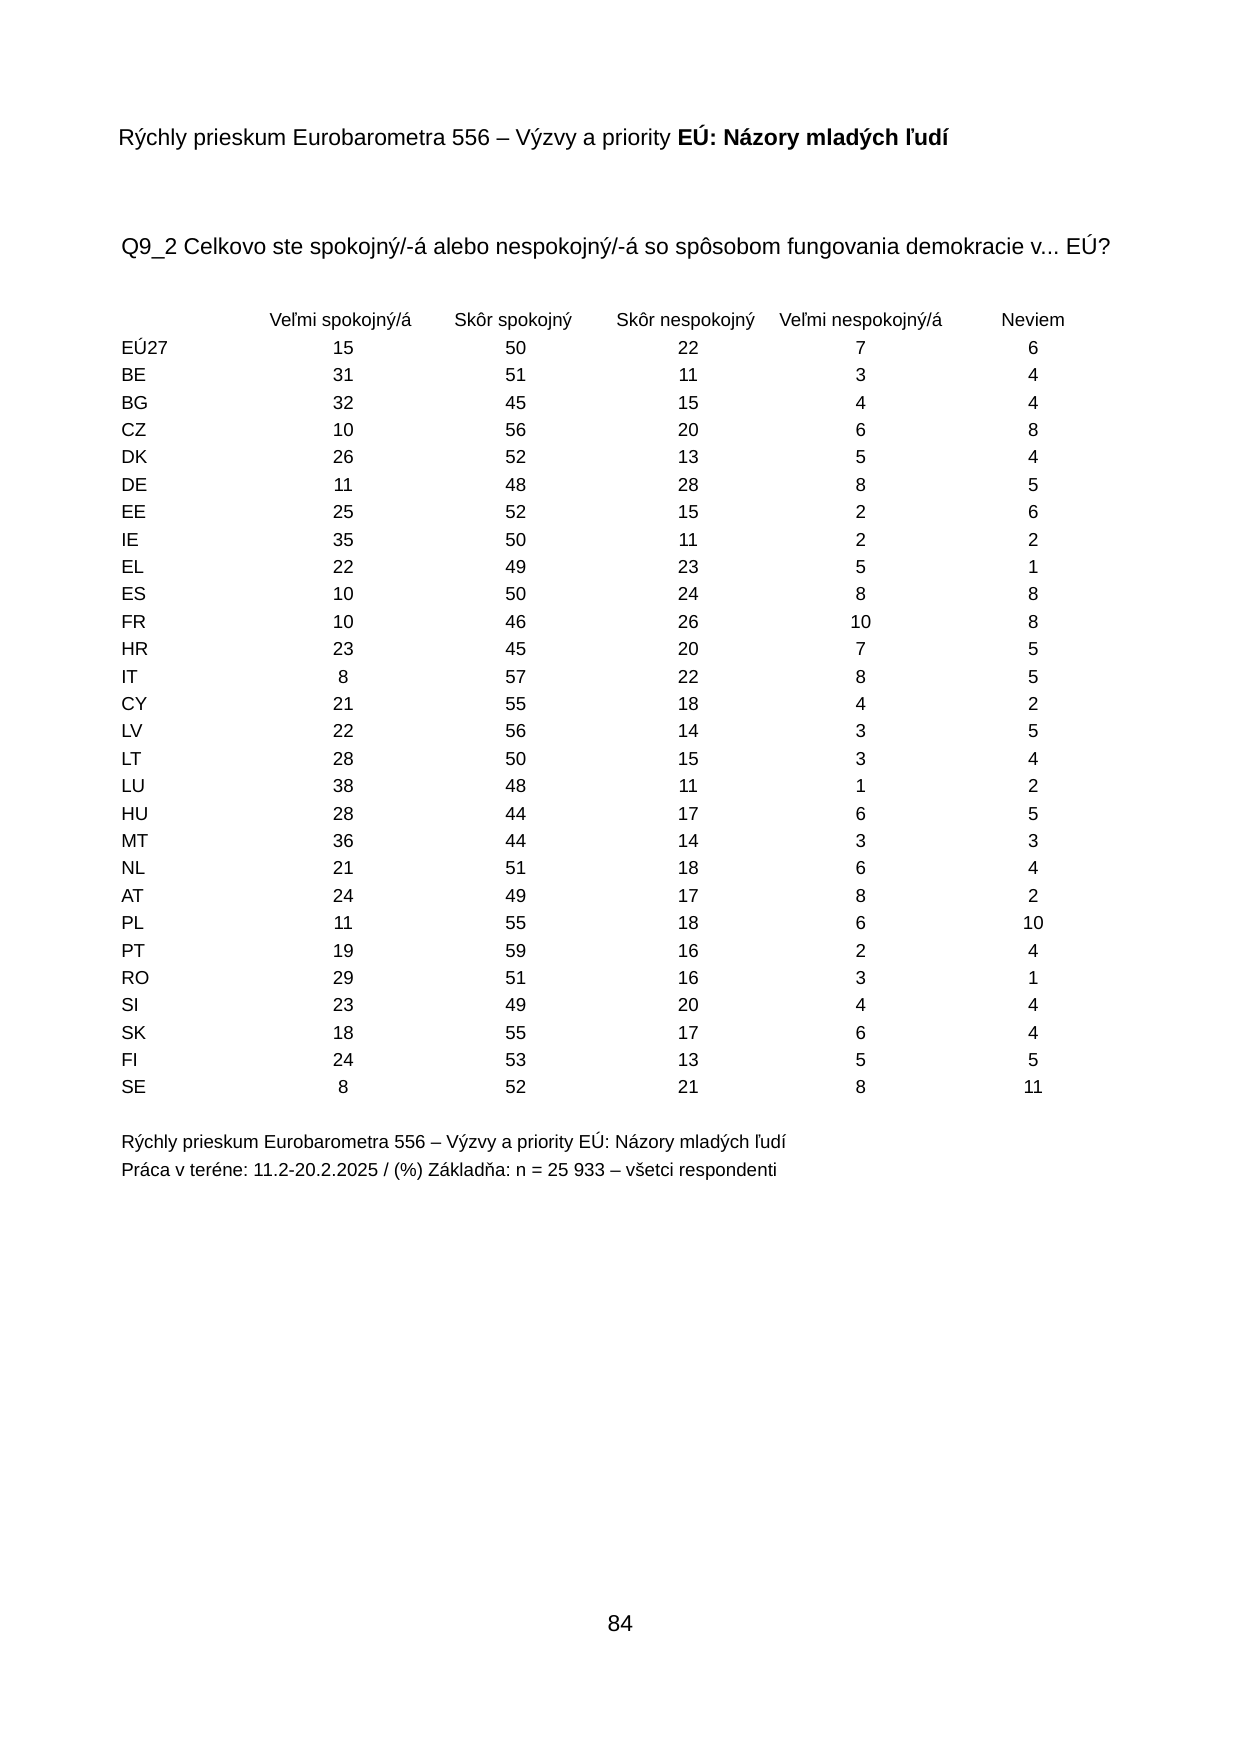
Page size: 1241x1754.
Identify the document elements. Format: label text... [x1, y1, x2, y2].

table_cell 56 [429, 717, 602, 745]
table_cell 44 [429, 827, 602, 854]
table_cell 18 [602, 909, 774, 936]
table_cell [774, 1101, 947, 1128]
table_cell 29 [257, 964, 429, 991]
table_cell 1 [947, 964, 1119, 991]
table_cell 11 [602, 772, 774, 799]
table_cell [947, 1101, 1119, 1128]
table_cell [429, 1101, 602, 1128]
table_cell 28 [257, 745, 429, 772]
table_cell 8 [257, 1074, 429, 1101]
table_cell 6 [947, 334, 1119, 361]
table_cell 18 [602, 690, 774, 717]
table_cell 56 [429, 416, 602, 443]
table_cell 55 [429, 909, 602, 936]
table_cell 2 [947, 526, 1119, 553]
table_cell DK [118, 443, 257, 471]
table_cell 17 [602, 800, 774, 827]
table_cell 4 [947, 745, 1119, 772]
table_cell IE [118, 526, 257, 553]
table_cell 21 [257, 854, 429, 882]
table_cell 24 [257, 882, 429, 909]
table_cell 3 [774, 745, 947, 772]
table_cell 17 [602, 1019, 774, 1046]
table_cell 36 [257, 827, 429, 854]
table_cell 20 [602, 991, 774, 1019]
table_cell 46 [429, 608, 602, 635]
table_cell 17 [602, 882, 774, 909]
table_cell 55 [429, 1019, 602, 1046]
table_cell EÚ27 [118, 334, 257, 361]
table_cell 22 [602, 334, 774, 361]
table_cell 3 [947, 827, 1119, 854]
table_cell HU [118, 800, 257, 827]
table_cell BE [118, 361, 257, 388]
table_cell 5 [947, 471, 1119, 498]
table_cell Neviem [947, 306, 1119, 334]
table_cell 2 [774, 498, 947, 526]
table_cell Práca v teréne: 11.2-20.2.2025 / (%) Základňa: n = 25 933 – všetci respondenti [118, 1156, 1119, 1183]
table_cell 26 [257, 443, 429, 471]
table_cell 51 [429, 964, 602, 991]
table_cell 8 [774, 471, 947, 498]
table_cell 24 [602, 580, 774, 608]
table_cell PT [118, 936, 257, 964]
table_cell 1 [947, 553, 1119, 580]
table_cell 50 [429, 526, 602, 553]
table_cell 2 [774, 526, 947, 553]
table_cell 21 [257, 690, 429, 717]
table_cell [947, 274, 1119, 306]
table_cell Veľmi nespokojný/á [774, 306, 947, 334]
table_cell 52 [429, 498, 602, 526]
table_cell 8 [774, 1074, 947, 1101]
table_cell 4 [947, 389, 1119, 416]
table_cell 4 [947, 1019, 1119, 1046]
table_cell 8 [947, 416, 1119, 443]
table_cell FR [118, 608, 257, 635]
table_cell RO [118, 964, 257, 991]
table_cell 2 [947, 772, 1119, 799]
table_cell 3 [774, 717, 947, 745]
table_cell 31 [257, 361, 429, 388]
table_cell 4 [774, 690, 947, 717]
table_cell 16 [602, 964, 774, 991]
table_cell 20 [602, 416, 774, 443]
table_cell 5 [774, 553, 947, 580]
table_cell 5 [774, 443, 947, 471]
table_cell 8 [774, 882, 947, 909]
table_cell [429, 274, 602, 306]
table_cell 50 [429, 580, 602, 608]
table_cell MT [118, 827, 257, 854]
table_cell 6 [774, 909, 947, 936]
table_cell 52 [429, 443, 602, 471]
table_cell 7 [774, 334, 947, 361]
table_cell ES [118, 580, 257, 608]
table_cell EL [118, 553, 257, 580]
table_cell 26 [602, 608, 774, 635]
table_cell [118, 274, 257, 306]
table_cell SK [118, 1019, 257, 1046]
table_cell 57 [429, 663, 602, 690]
table_cell 51 [429, 854, 602, 882]
table_cell 50 [429, 745, 602, 772]
table_cell 14 [602, 717, 774, 745]
table_cell 4 [947, 361, 1119, 388]
table_cell Rýchly prieskum Eurobarometra 556 – Výzvy a priority EÚ: Názory mladých ľudí [118, 1128, 1119, 1156]
table_cell 35 [257, 526, 429, 553]
table_cell 18 [602, 854, 774, 882]
table_cell 53 [429, 1046, 602, 1073]
table_cell 24 [257, 1046, 429, 1073]
table_cell 2 [774, 936, 947, 964]
table_cell DE [118, 471, 257, 498]
table_cell 2 [947, 882, 1119, 909]
table_cell 10 [257, 608, 429, 635]
table_cell 21 [602, 1074, 774, 1101]
table_cell BG [118, 389, 257, 416]
table_cell 6 [774, 854, 947, 882]
table_cell SE [118, 1074, 257, 1101]
table_cell 48 [429, 772, 602, 799]
table_cell 10 [257, 580, 429, 608]
table_cell [602, 274, 774, 306]
table_cell Veľmi spokojný/á [257, 306, 429, 334]
table_cell 8 [774, 580, 947, 608]
table_cell 10 [947, 909, 1119, 936]
table_cell 16 [602, 936, 774, 964]
table_cell 11 [602, 361, 774, 388]
table_cell 8 [947, 580, 1119, 608]
table_cell AT [118, 882, 257, 909]
table_cell 44 [429, 800, 602, 827]
table_cell 10 [257, 416, 429, 443]
table_cell 4 [947, 854, 1119, 882]
table_cell 49 [429, 553, 602, 580]
table_cell 4 [947, 991, 1119, 1019]
table_cell CY [118, 690, 257, 717]
table_cell FI [118, 1046, 257, 1073]
table_cell 5 [947, 663, 1119, 690]
table_cell 4 [774, 389, 947, 416]
table_cell 48 [429, 471, 602, 498]
table_cell 15 [602, 745, 774, 772]
table_cell 23 [257, 991, 429, 1019]
table_cell 22 [257, 717, 429, 745]
table_cell 2 [947, 690, 1119, 717]
table_cell 6 [774, 1019, 947, 1046]
table_cell NL [118, 854, 257, 882]
table_cell 55 [429, 690, 602, 717]
table_cell 3 [774, 361, 947, 388]
table_cell 8 [774, 663, 947, 690]
table_cell EE [118, 498, 257, 526]
table_cell 5 [947, 717, 1119, 745]
table_cell 4 [947, 443, 1119, 471]
table_cell 4 [774, 991, 947, 1019]
table_cell 4 [947, 936, 1119, 964]
table_cell 50 [429, 334, 602, 361]
table_cell 45 [429, 635, 602, 662]
table_cell 18 [257, 1019, 429, 1046]
table_cell CZ [118, 416, 257, 443]
table_cell [602, 1101, 774, 1128]
table_cell 19 [257, 936, 429, 964]
table_cell 20 [602, 635, 774, 662]
table_cell 8 [947, 608, 1119, 635]
table_cell 23 [257, 635, 429, 662]
table_cell [257, 1101, 429, 1128]
table_header Q9_2 Celkovo ste spokojný/-á alebo nespokojný/-á so spôsobom fungovania demokracie v... EÚ? [118, 218, 1119, 274]
table_cell 5 [947, 800, 1119, 827]
table_cell 15 [602, 389, 774, 416]
table_cell [118, 1101, 257, 1128]
table_cell [774, 274, 947, 306]
table_cell 28 [602, 471, 774, 498]
table_cell 13 [602, 443, 774, 471]
table_cell 49 [429, 991, 602, 1019]
table_cell SI [118, 991, 257, 1019]
table_cell 15 [602, 498, 774, 526]
table_cell 28 [257, 800, 429, 827]
table_cell 3 [774, 827, 947, 854]
table_cell PL [118, 909, 257, 936]
table_cell 32 [257, 389, 429, 416]
table_cell 6 [947, 498, 1119, 526]
table_cell LT [118, 745, 257, 772]
table_cell Skôr nespokojný [602, 306, 774, 334]
table_cell 52 [429, 1074, 602, 1101]
table_cell 15 [257, 334, 429, 361]
table_cell 13 [602, 1046, 774, 1073]
table_cell 11 [602, 526, 774, 553]
table_cell 10 [774, 608, 947, 635]
table_cell 22 [257, 553, 429, 580]
table_cell 45 [429, 389, 602, 416]
table_cell [118, 306, 257, 334]
table_cell 11 [257, 471, 429, 498]
table_cell 6 [774, 416, 947, 443]
table_cell 14 [602, 827, 774, 854]
table_cell 23 [602, 553, 774, 580]
table_cell 6 [774, 800, 947, 827]
table_cell 1 [774, 772, 947, 799]
table_cell 11 [947, 1074, 1119, 1101]
table_cell 5 [947, 635, 1119, 662]
table_cell 7 [774, 635, 947, 662]
table_cell 38 [257, 772, 429, 799]
table_cell LU [118, 772, 257, 799]
table_cell HR [118, 635, 257, 662]
table_cell 5 [947, 1046, 1119, 1073]
table_cell LV [118, 717, 257, 745]
table_cell IT [118, 663, 257, 690]
table_cell 8 [257, 663, 429, 690]
table_cell 25 [257, 498, 429, 526]
table_cell 59 [429, 936, 602, 964]
table_cell 49 [429, 882, 602, 909]
table_cell Skôr spokojný [429, 306, 602, 334]
table_cell [257, 274, 429, 306]
table_cell 22 [602, 663, 774, 690]
table_cell 3 [774, 964, 947, 991]
table_cell 51 [429, 361, 602, 388]
table_cell 11 [257, 909, 429, 936]
table_cell 5 [774, 1046, 947, 1073]
